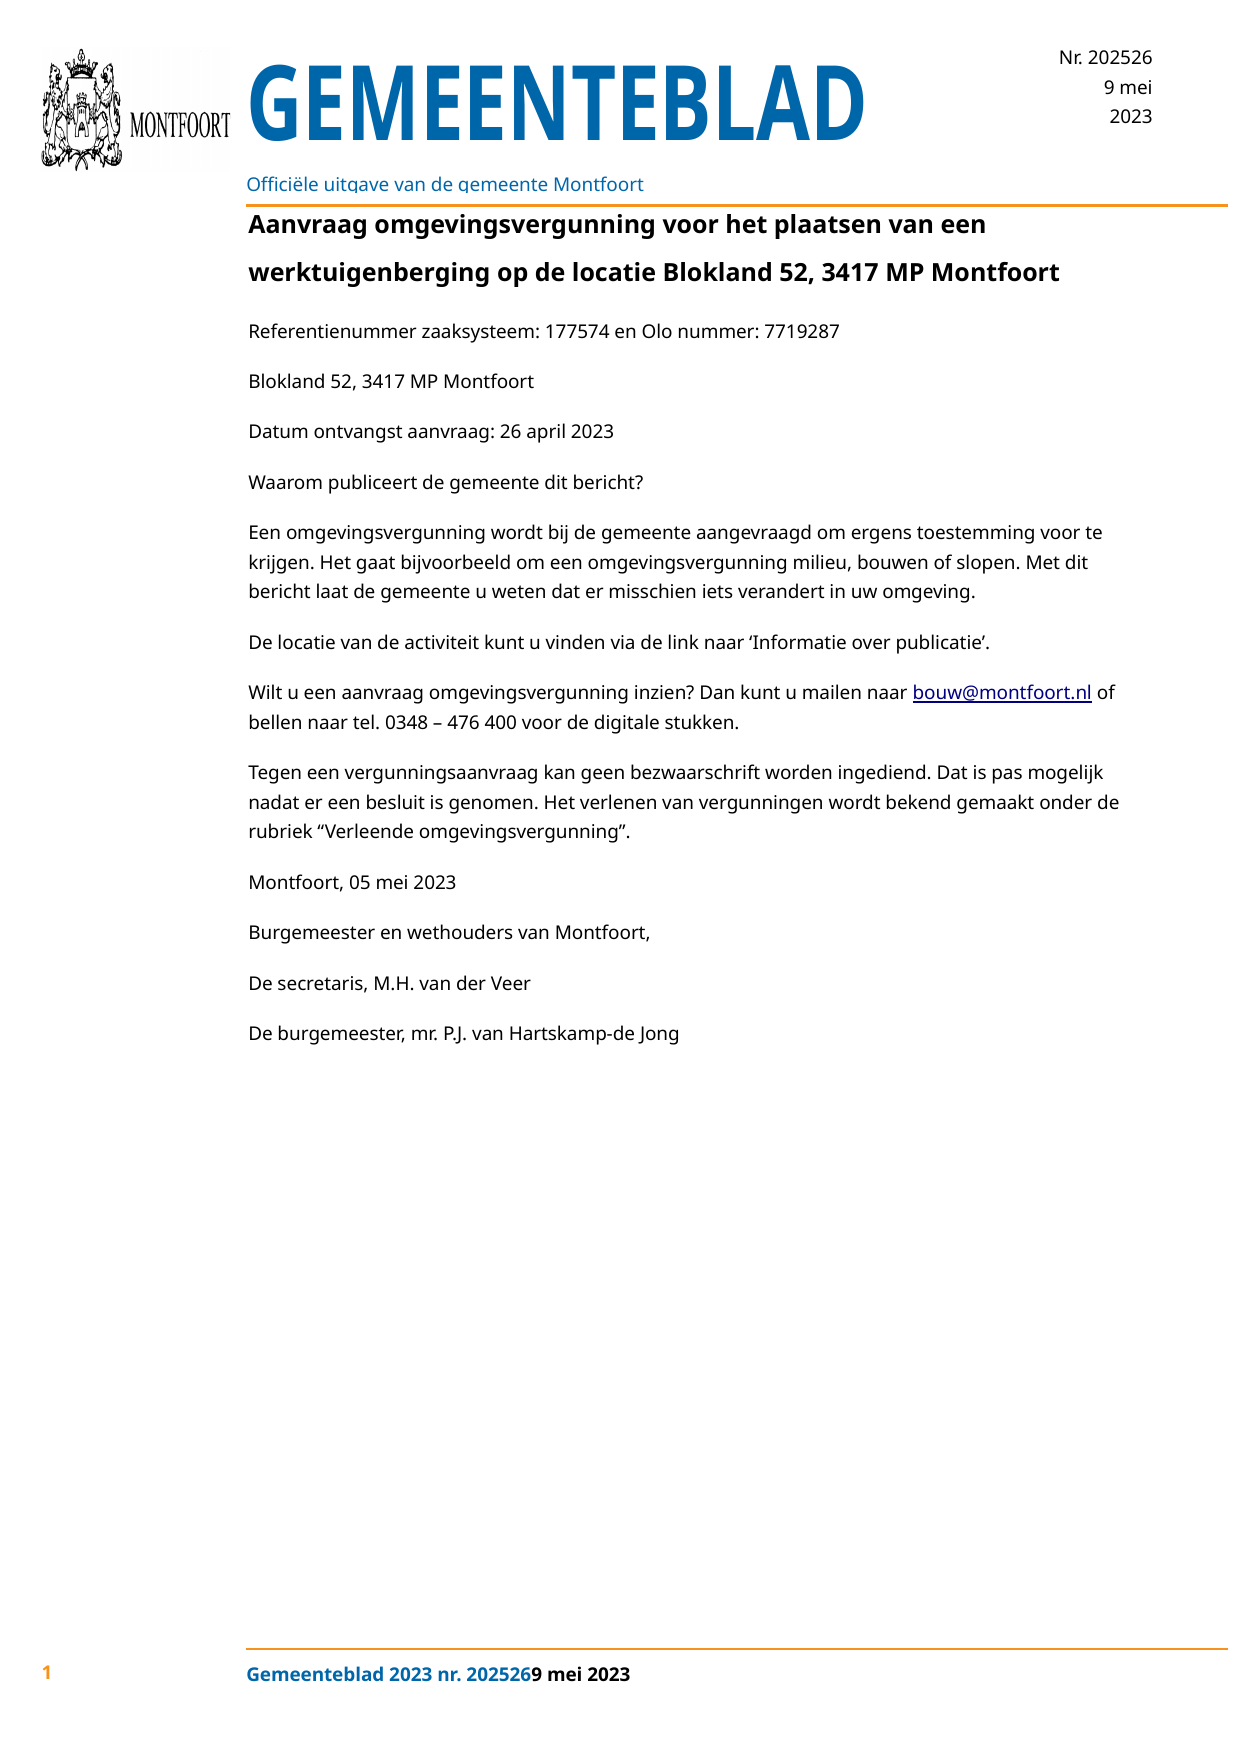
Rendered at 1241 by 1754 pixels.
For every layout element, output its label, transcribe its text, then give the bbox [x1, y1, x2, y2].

text Referentienummer zaaksysteem: 177574 en Olo nummer: 7719287 [248, 318, 1152, 344]
text Burgemeester en wethouders van Montfoort, [248, 919, 1152, 945]
text Montfoort, 05 mei 2023 [248, 869, 1152, 895]
text Blokland 52, 3417 MP Montfoort [248, 368, 1152, 394]
text Waarom publiceert de gemeente dit bericht? [248, 469, 1152, 495]
text Datum ontvangst aanvraag: 26 april 2023 [248, 419, 1152, 444]
text Tegen een vergunningsaanvraag kan geen bezwaarschrift worden ingediend. Dat is pas mogelijk nadat er een besluit is genomen. Het verlenen van vergunningen wordt bekend gemaakt onder de rubriek “Verleende omgevingsvergunning”. [248, 759, 1152, 844]
text De secretaris, M.H. van der Veer [248, 970, 1152, 996]
text De locatie van de activiteit kunt u vinden via de link naar ‘Informatie over publicatie’. [248, 629, 1152, 655]
text De burgemeester, mr. P.J. van Hartskamp-de Jong [248, 1020, 1152, 1046]
picture [41, 47, 231, 172]
text Wilt u een aanvraag omgevingsvergunning inzien? Dan kunt u mailen naar bouw@montfoort.nl of bellen naar tel. 0348 – 476 400 voor de digitale stukken. [248, 679, 1152, 735]
text Aanvraag omgevingsvergunning voor het plaatsen van een werktuigenberging op de locatie Blokland 52, 3417 MP Montfoort [248, 207, 1152, 288]
text Een omgevingsvergunning wordt bij de gemeente aangevraagd om ergens toestemming voor te krijgen. Het gaat bijvoorbeeld om een omgevingsvergunning milieu, bouwen of slopen. Met dit bericht laat de gemeente u weten dat er misschien iets verandert in uw omgeving. [248, 519, 1152, 604]
